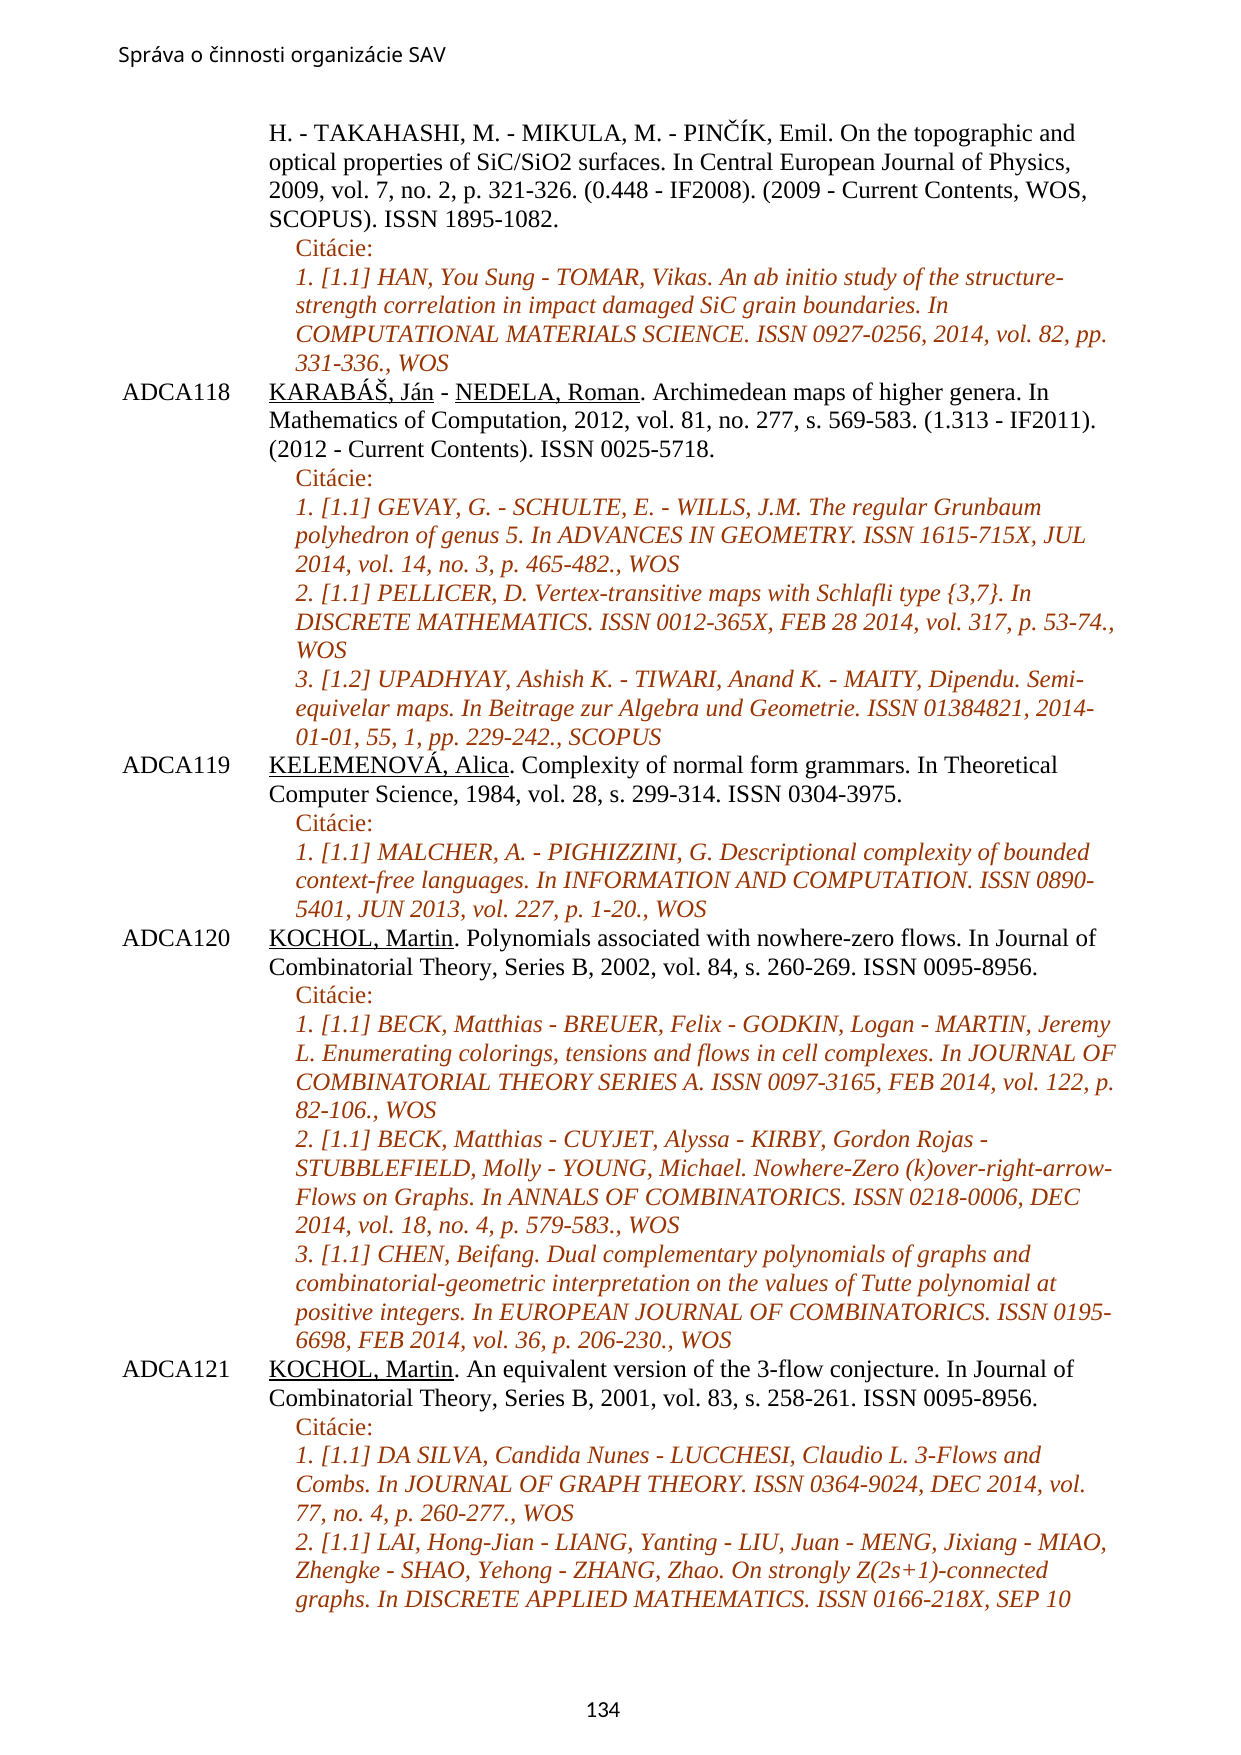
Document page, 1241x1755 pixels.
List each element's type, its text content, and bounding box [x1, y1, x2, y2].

table_header ADCA120 [122, 923, 269, 981]
table_header H. - TAKAHASHI, M. - MIKULA, M. - PINČÍK, Emil. On the topographic and optical properties of SiC/SiO2 surfaces. In Central European Journal of Physics, 2009, vol. 7, no. 2, p. 321-326. (0.448 - IF2008). (2009 - Current Contents, WOS, SCOPUS). ISSN 1895-1082. [269, 118, 1122, 233]
text 1. [1.1] DA SILVA, Candida Nunes - LUCCHESI, Claudio L. 3-Flows and Combs. In JOURNAL OF GRAPH THEORY. ISSN 0364-9024, DEC 2014, vol. 77, no. 4, p. 260-277., WOS [295, 1441, 1122, 1527]
table_header KOCHOL, Martin. Polynomials associated with nowhere-zero flows. In Journal of Combinatorial Theory, Series B, 2002, vol. 84, s. 260-269. ISSN 0095-8956. [269, 923, 1122, 981]
text 2. [1.1] LAI, Hong-Jian - LIANG, Yanting - LIU, Juan - MENG, Jixiang - MIAO, Zhengke - SHAO, Yehong - ZHANG, Zhao. On strongly Z(2s+1)-connected graphs. In DISCRETE APPLIED MATHEMATICS. ISSN 0166-218X, SEP 10 [295, 1527, 1122, 1613]
text 1. [1.1] HAN, You Sung - TOMAR, Vikas. An ab initio study of the structure-strength correlation in impact damaged SiC grain boundaries. In COMPUTATIONAL MATERIALS SCIENCE. ISSN 0927-0256, 2014, vol. 82, pp. 331-336., WOS [295, 262, 1122, 377]
table_header [122, 118, 269, 233]
text Citácie: [295, 233, 1122, 262]
text 2. [1.1] PELLICER, D. Vertex-transitive maps with Schlafli type {3,7}. In DISCRETE MATHEMATICS. ISSN 0012-365X, FEB 28 2014, vol. 317, p. 53-74., WOS [295, 578, 1122, 664]
table_header KELEMENOVÁ, Alica. Complexity of normal form grammars. In Theoretical Computer Science, 1984, vol. 28, s. 299-314. ISSN 0304-3975. [269, 751, 1122, 808]
text Citácie: [295, 463, 1122, 492]
table_header KOCHOL, Martin. An equivalent version of the 3-flow conjecture. In Journal of Combinatorial Theory, Series B, 2001, vol. 83, s. 258-261. ISSN 0095-8956. [269, 1354, 1122, 1412]
text 3. [1.2] UPADHYAY, Ashish K. - TIWARI, Anand K. - MAITY, Dipendu. Semi-equivelar maps. In Beitrage zur Algebra und Geometrie. ISSN 01384821, 2014-01-01, 55, 1, pp. 229-242., SCOPUS [295, 664, 1122, 751]
table_header ADCA119 [122, 751, 269, 808]
text 1. [1.1] GEVAY, G. - SCHULTE, E. - WILLS, J.M. The regular Grunbaum polyhedron of genus 5. In ADVANCES IN GEOMETRY. ISSN 1615-715X, JUL 2014, vol. 14, no. 3, p. 465-482., WOS [295, 492, 1122, 578]
text 1. [1.1] BECK, Matthias - BREUER, Felix - GODKIN, Logan - MARTIN, Jeremy L. Enumerating colorings, tensions and flows in cell complexes. In JOURNAL OF COMBINATORIAL THEORY SERIES A. ISSN 0097-3165, FEB 2014, vol. 122, p. 82-106., WOS [295, 1009, 1122, 1124]
table_header ADCA121 [122, 1354, 269, 1412]
text 1. [1.1] MALCHER, A. - PIGHIZZINI, G. Descriptional complexity of bounded context-free languages. In INFORMATION AND COMPUTATION. ISSN 0890-5401, JUN 2013, vol. 227, p. 1-20., WOS [295, 837, 1122, 923]
text 2. [1.1] BECK, Matthias - CUYJET, Alyssa - KIRBY, Gordon Rojas - STUBBLEFIELD, Molly - YOUNG, Michael. Nowhere-Zero (k)over-right-arrow-Flows on Graphs. In ANNALS OF COMBINATORICS. ISSN 0218-0006, DEC 2014, vol. 18, no. 4, p. 579-583., WOS [295, 1124, 1122, 1239]
table_header ADCA118 [122, 377, 269, 463]
table_header KARABÁŠ, Ján - NEDELA, Roman. Archimedean maps of higher genera. In Mathematics of Computation, 2012, vol. 81, no. 277, s. 569-583. (1.313 - IF2011). (2012 - Current Contents). ISSN 0025-5718. [269, 377, 1122, 463]
text Citácie: [295, 1412, 1122, 1441]
text Citácie: [295, 981, 1122, 1009]
text 3. [1.1] CHEN, Beifang. Dual complementary polynomials of graphs and combinatorial-geometric interpretation on the values of Tutte polynomial at positive integers. In EUROPEAN JOURNAL OF COMBINATORICS. ISSN 0195-6698, FEB 2014, vol. 36, p. 206-230., WOS [295, 1239, 1122, 1354]
text Citácie: [295, 808, 1122, 837]
